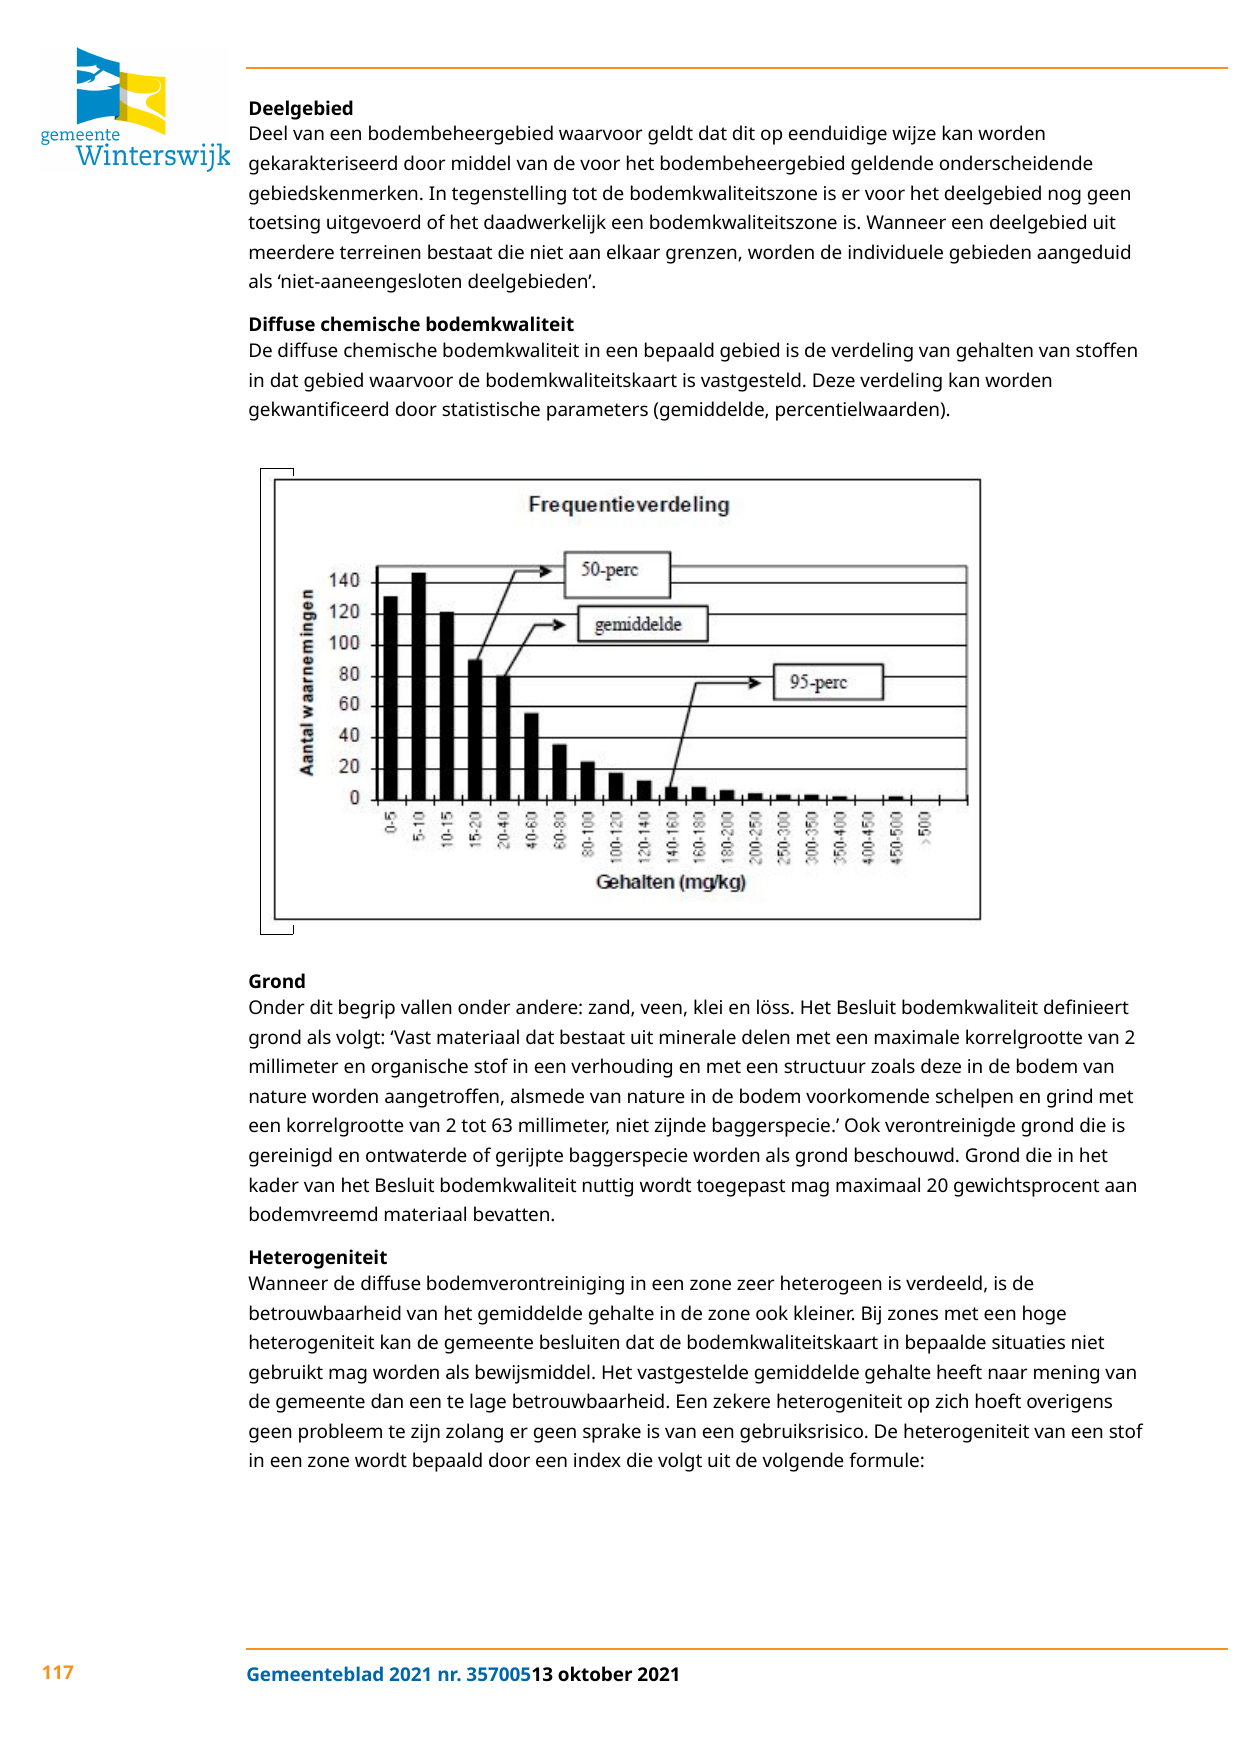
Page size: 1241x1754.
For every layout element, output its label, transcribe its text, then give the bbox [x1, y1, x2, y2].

text Onder dit begrip vallen onder andere: zand, veen, klei en löss. Het Besluit bodemkwaliteit definieert grond als volgt: ‘Vast materiaal dat bestaat uit minerale delen met een maximale korrelgrootte van 2 millimeter en organische stof in een verhouding en met een structuur zoals deze in de bodem van nature worden aangetroffen, alsmede van nature in de bodem voorkomende schelpen en grind met een korrelgrootte van 2 tot 63 millimeter, niet zijnde baggerspecie.’ Ook verontreinigde grond die is gereinigd en ontwaterde of gerijpte baggerspecie worden als grond beschouwd. Grond die in het kader van het Besluit bodemkwaliteit nuttig wordt toegepast mag maximaal 20 gewichtsprocent aan bodemvreemd materiaal bevatten. [248, 994, 1152, 1227]
text Heterogeniteit [248, 1244, 1152, 1270]
text Grond [248, 968, 1152, 994]
text Wanneer de diffuse bodemverontreiniging in een zone zeer heterogeen is verdeeld, is de betrouwbaarheid van het gemiddelde gehalte in de zone ook kleiner. Bij zones met een hoge heterogeniteit kan de gemeente besluiten dat de bodemkwaliteitskaart in bepaalde situaties niet gebruikt mag worden als bewijsmiddel. Het vastgestelde gemiddelde gehalte heeft naar mening van de gemeente dan een te lage betrouwbaarheid. Een zekere heterogeniteit op zich hoeft overigens geen probleem te zijn zolang er geen sprake is van een gebruiksrisico. De heterogeniteit van een stof in een zone wordt bepaald door een index die volgt uit de volgende formule: [248, 1270, 1152, 1473]
picture [268, 476, 986, 925]
text Deelgebied [248, 95, 1152, 121]
text De diffuse chemische bodemkwaliteit in een bepaald gebied is de verdeling van gehalten van stoffen in dat gebied waarvoor de bodemkwaliteitskaart is vastgesteld. Deze verdeling kan worden gekwantificeerd door statistische parameters (gemiddelde, percentielwaarden). [248, 337, 1152, 422]
picture [41, 47, 231, 172]
picture [225, 153, 231, 162]
text Deel van een bodembeheergebied waarvoor geldt dat dit op eenduidige wijze kan worden gekarakteriseerd door middel van de voor het bodembeheergebied geldende onderscheidende gebiedskenmerken. In tegenstelling tot de bodemkwaliteitszone is er voor het deelgebied nog geen toetsing uitgevoerd of het daadwerkelijk een bodemkwaliteitszone is. Wanneer een deelgebied uit meerdere terreinen bestaat die niet aan elkaar grenzen, worden de individuele gebieden aangeduid als ‘niet-aaneengesloten deelgebieden’. [248, 121, 1152, 294]
text Diffuse chemische bodemkwaliteit [248, 312, 1152, 337]
